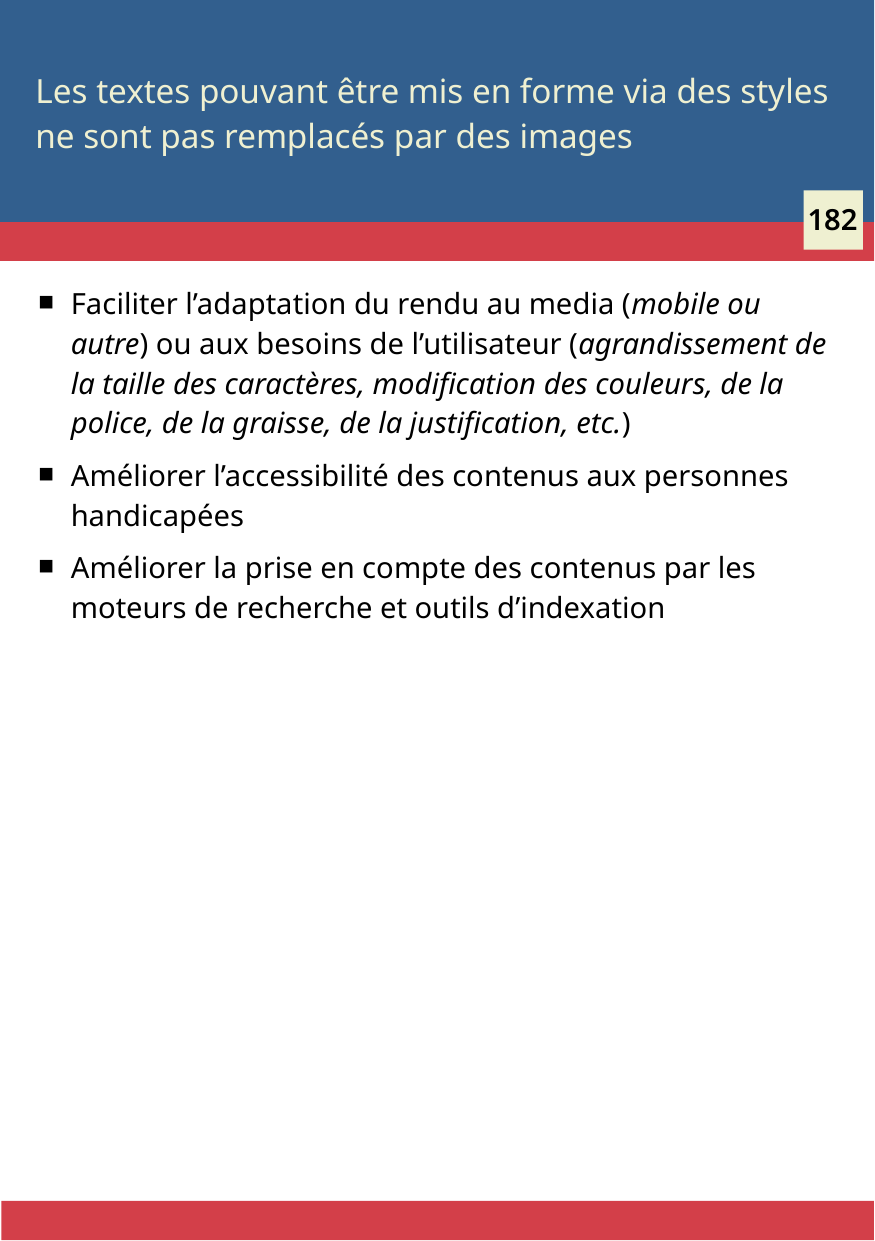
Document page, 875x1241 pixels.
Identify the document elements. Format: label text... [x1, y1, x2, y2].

list Faciliter l’adaptation du rendu au media (mobile ou autre) ou aux besoins de l’utilisateur (agrandissement de la taille des caractères, modification des couleurs, de la police, de la graisse, de la justification, etc.) Améliorer l’accessibilité des contenus aux personnes handicapées Améliorer la prise en compte des contenus par les moteurs de recherche et outils d’indexation [23, 283, 839, 1111]
text_box 182 [803, 188, 863, 249]
title Les textes pouvant être mis en forme via des styles ne sont pas remplacés par des images [35, 13, 839, 213]
